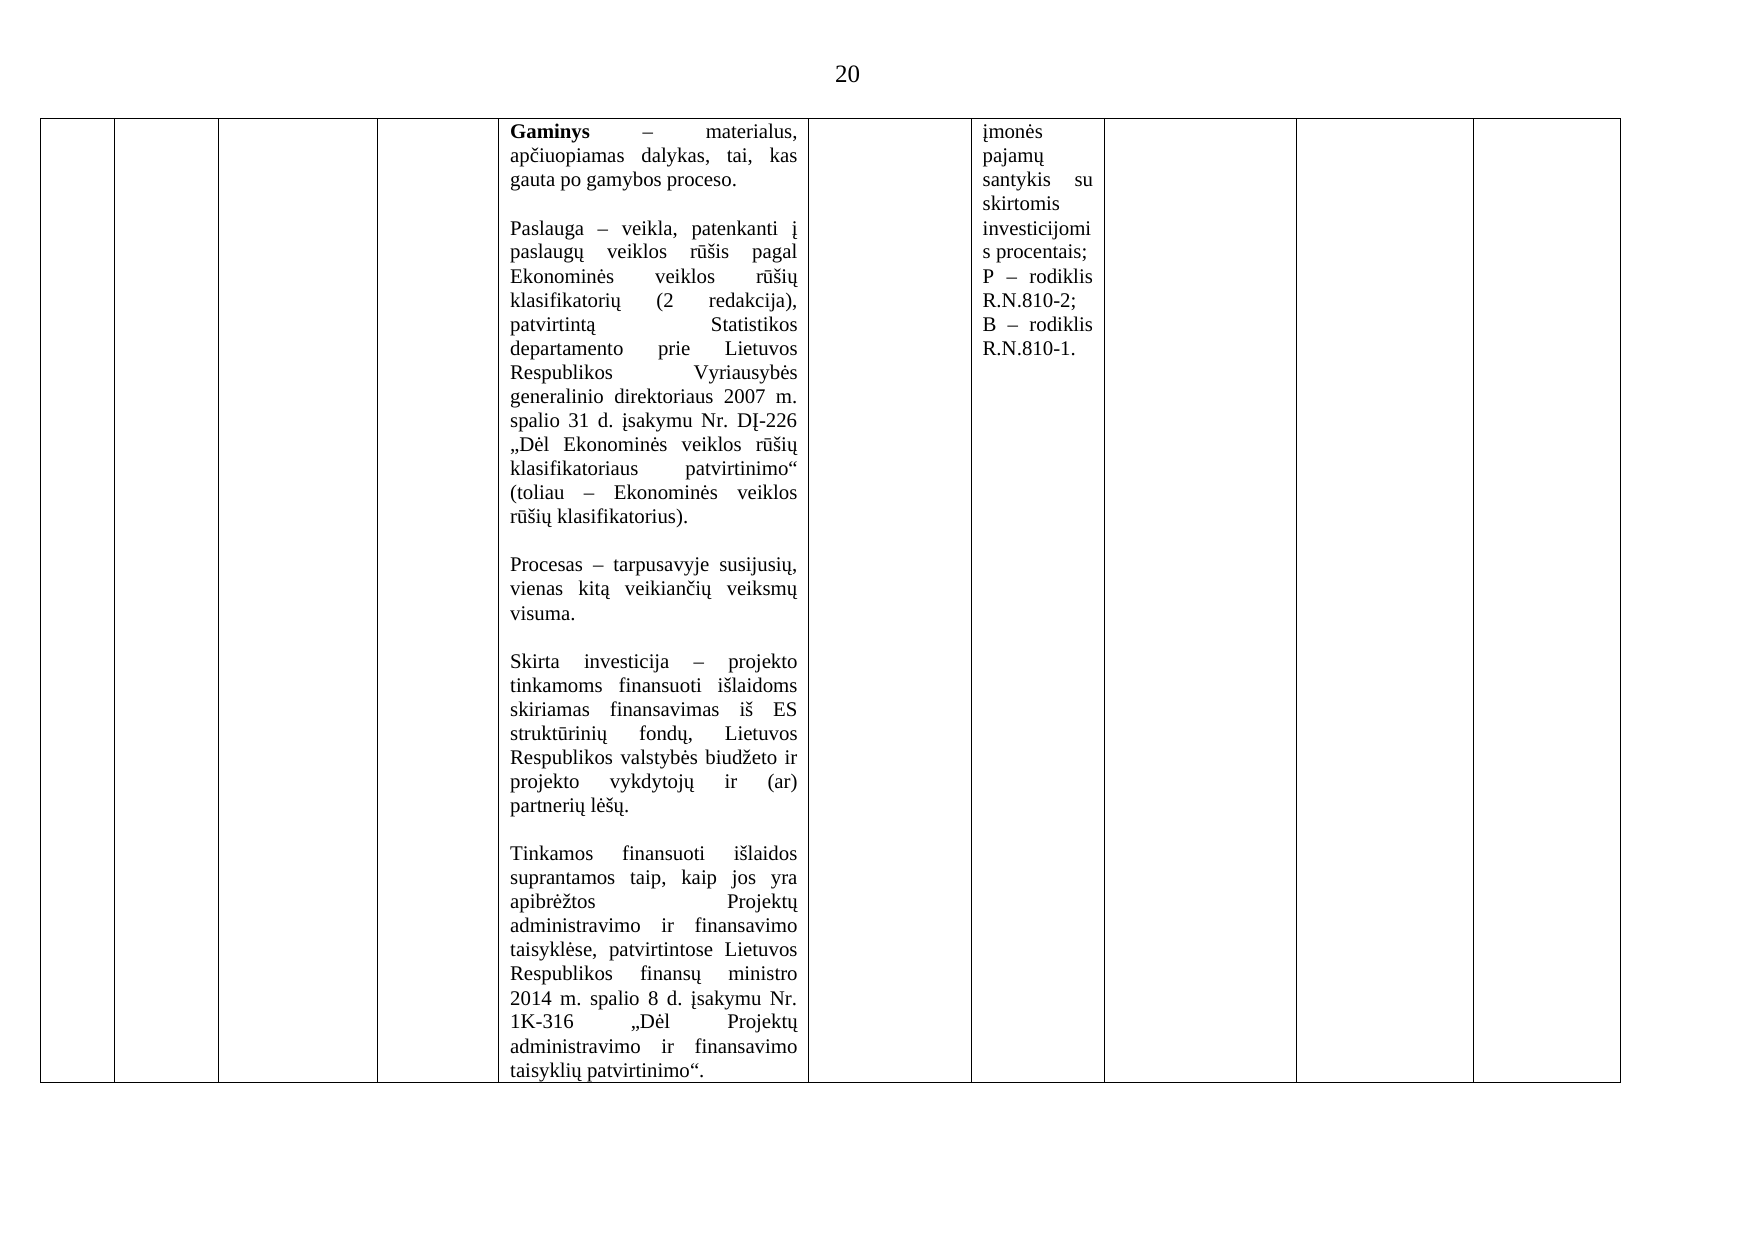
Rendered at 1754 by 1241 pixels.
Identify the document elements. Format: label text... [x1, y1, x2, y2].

table_cell [115, 119, 218, 1082]
table_cell [378, 119, 498, 1082]
table_cell [809, 119, 971, 1082]
table_cell Gaminys – materialus, apčiuopiamas dalykas, tai, kas gauta po gamybos proceso. Paslauga – veikla, patenkanti į paslaugų veiklos rūšis pagal Ekonominės veiklos rūšių klasifikatorių (2 redakcija), patvirtintą Statistikos departamento prie Lietuvos Respublikos Vyriausybės generalinio direktoriaus 2007 m. spalio 31 d. įsakymu Nr. DĮ-226 „Dėl Ekonominės veiklos rūšių klasifikatoriaus patvirtinimo“ (toliau – Ekonominės veiklos rūšių klasifikatorius). Procesas – tarpusavyje susijusių, vienas kitą veikiančių veiksmų visuma. Skirta investicija – projekto tinkamoms finansuoti išlaidoms skiriamas finansavimas iš ES struktūrinių fondų, Lietuvos Respublikos valstybės biudžeto ir projekto vykdytojų ir (ar) partnerių lėšų. Tinkamos finansuoti išlaidos suprantamos taip, kaip jos yra apibrėžtos Projektų administravimo ir finansavimo taisyklėse, patvirtintose Lietuvos Respublikos finansų ministro 2014 m. spalio 8 d. įsakymu Nr. 1K-316 „Dėl Projektų administravimo ir finansavimo taisyklių patvirtinimo“. [499, 119, 808, 1082]
table_cell [219, 119, 377, 1082]
table_cell [41, 119, 114, 1082]
table_cell [1105, 119, 1296, 1082]
table_cell įmonės pajamų santykis su skirtomis investicijomis procentais; P – rodiklis R.N.810-2; B – rodiklis R.N.810-1. [972, 119, 1104, 1082]
table_cell [1474, 119, 1620, 1082]
table_cell [1297, 119, 1473, 1082]
